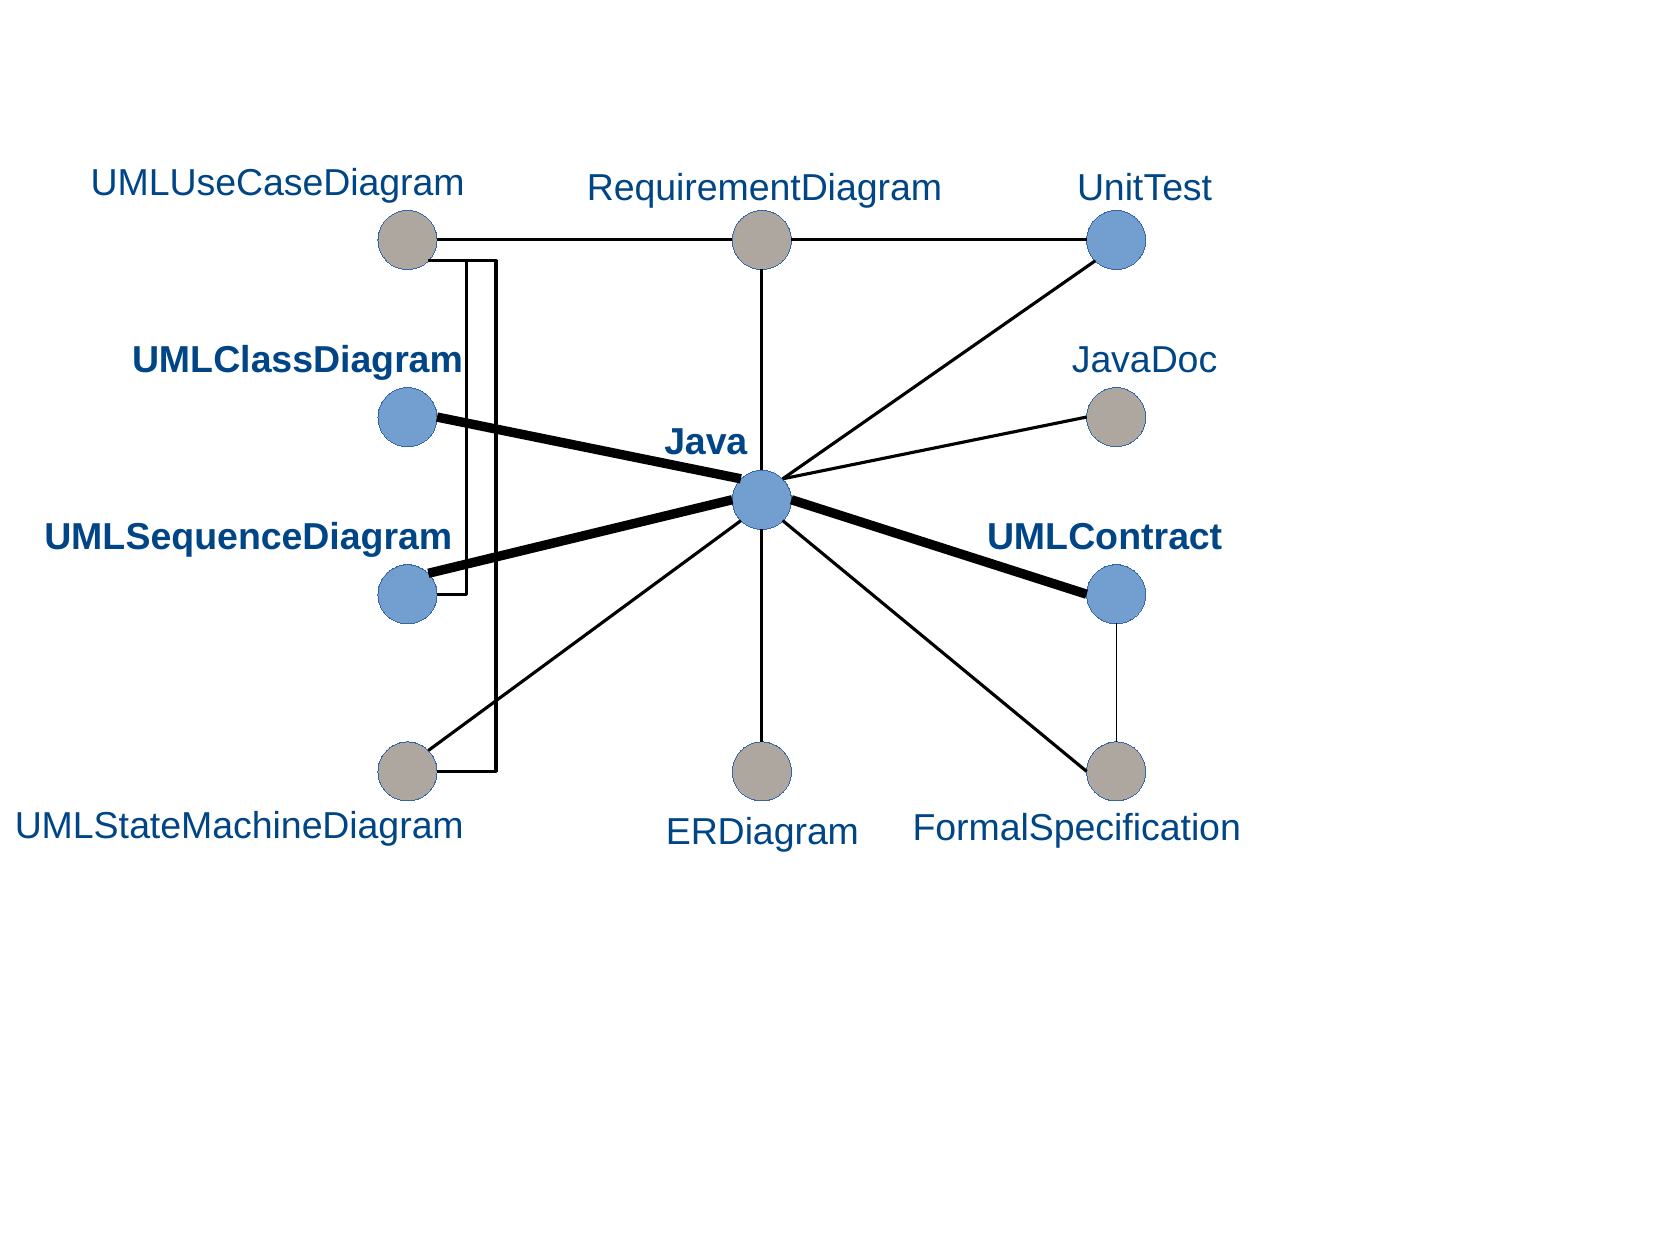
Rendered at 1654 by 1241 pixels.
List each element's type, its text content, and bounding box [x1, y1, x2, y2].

text_box JavaDoc [1057, 330, 1235, 388]
text_box UMLClassDiagram [468, 330, 478, 388]
text_box [377, 741, 437, 797]
text_box ERDiagram [651, 803, 875, 860]
text_box [377, 565, 437, 624]
text_box [377, 211, 437, 270]
text_box [1086, 741, 1146, 799]
text_box [1086, 565, 1146, 624]
text_box UnitTest [1062, 159, 1228, 217]
text_box [377, 388, 437, 447]
text_box Java [649, 413, 763, 471]
text_box [1086, 388, 1146, 447]
text_box UMLClassDiagram [117, 330, 465, 388]
text_box [732, 217, 792, 270]
text_box UMLSequenceDiagram [29, 507, 465, 565]
text_box [1086, 217, 1146, 270]
text_box UMLContract [972, 507, 1238, 565]
text_box UMLStateMachineDiagram [0, 797, 479, 855]
text_box [732, 741, 792, 801]
text_box [732, 470, 792, 530]
text_box UMLUseCaseDiagram [75, 153, 480, 211]
text_box FormalSpecification [897, 799, 1297, 857]
text_box RequirementDiagram [572, 159, 957, 217]
